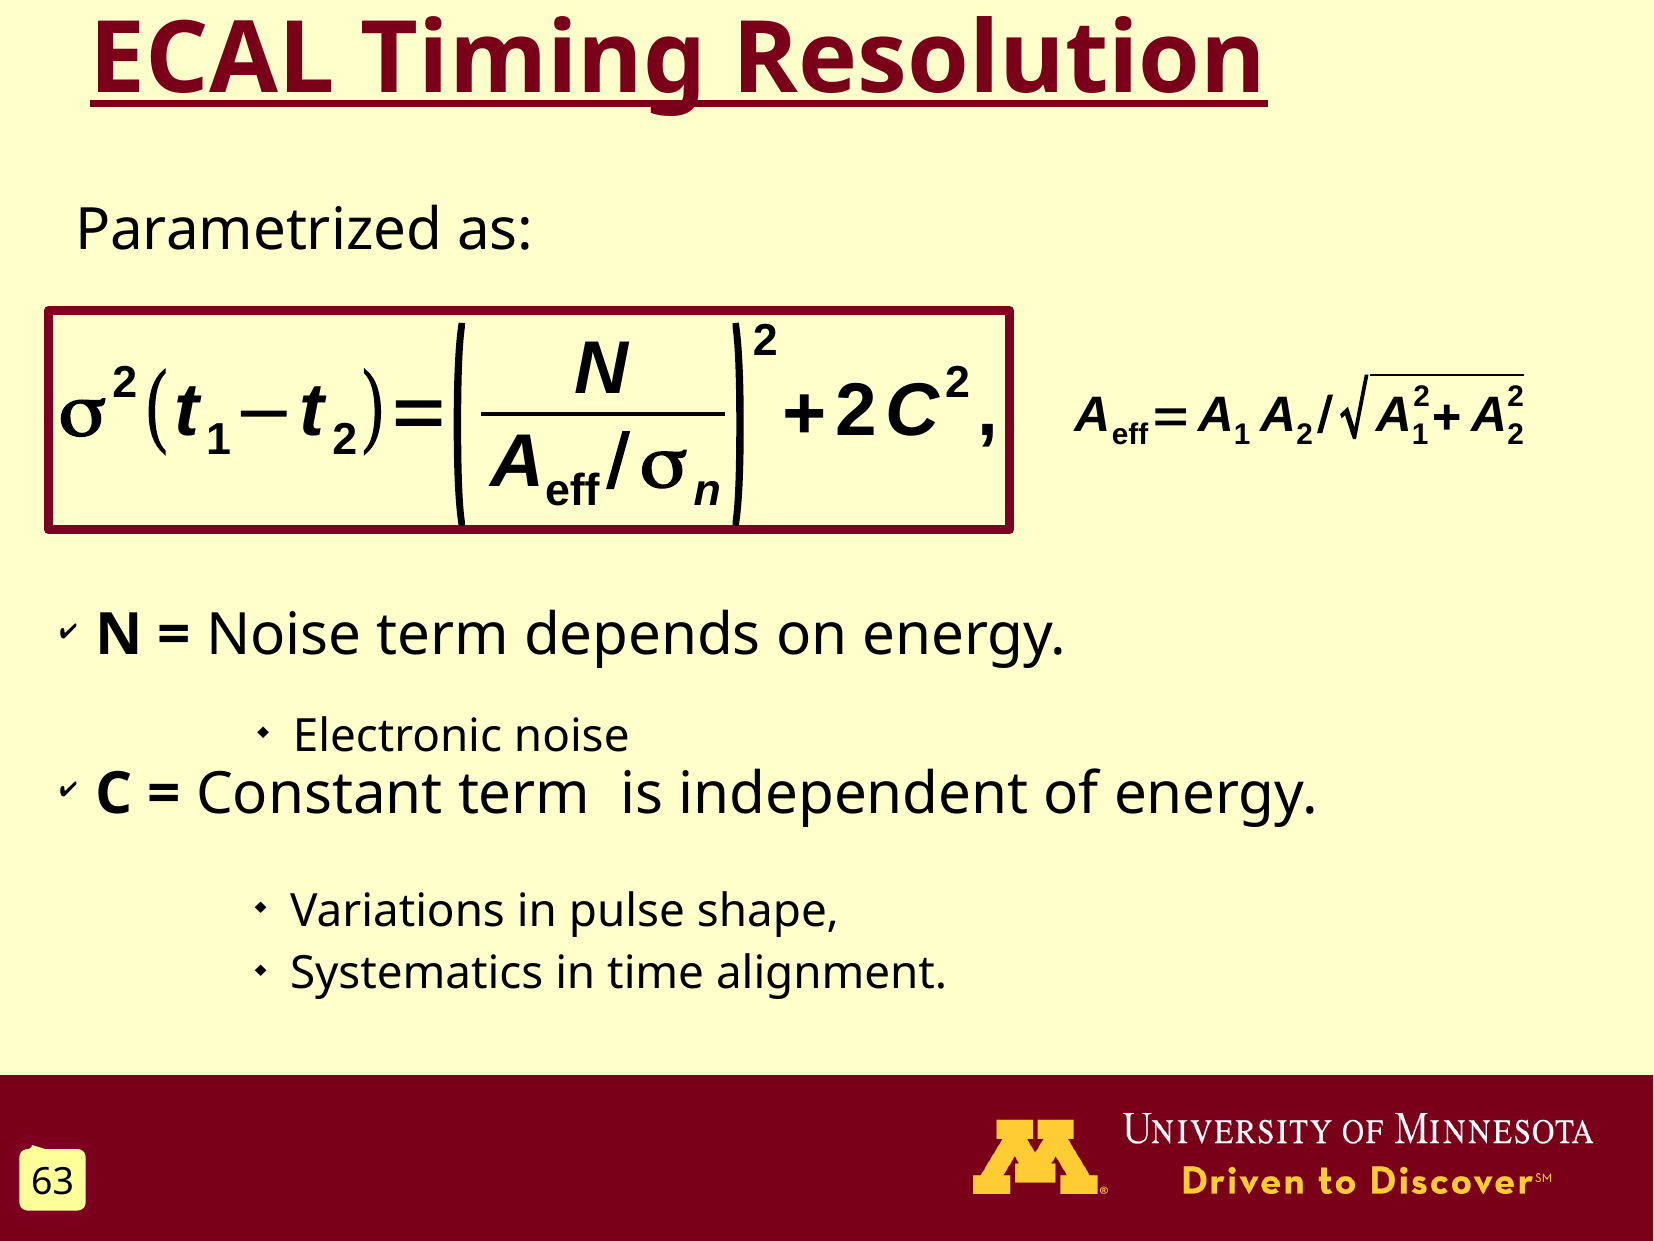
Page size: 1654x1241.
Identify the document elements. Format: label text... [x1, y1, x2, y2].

picture [0, 1075, 1654, 1241]
text_box N = Noise term depends on energy. C = Constant term is independent of energy. [45, 585, 1636, 1021]
title ECAL Timing Resolution [75, 0, 1576, 121]
text_box Parametrized as: [45, 180, 736, 290]
text_box Variations in pulse shape, Systematics in time alignment. [240, 870, 1306, 1033]
chart [1065, 370, 1531, 451]
text_box Electronic noise [242, 694, 843, 785]
text_box 63 [15, 1137, 91, 1216]
chart [52, 315, 1006, 526]
